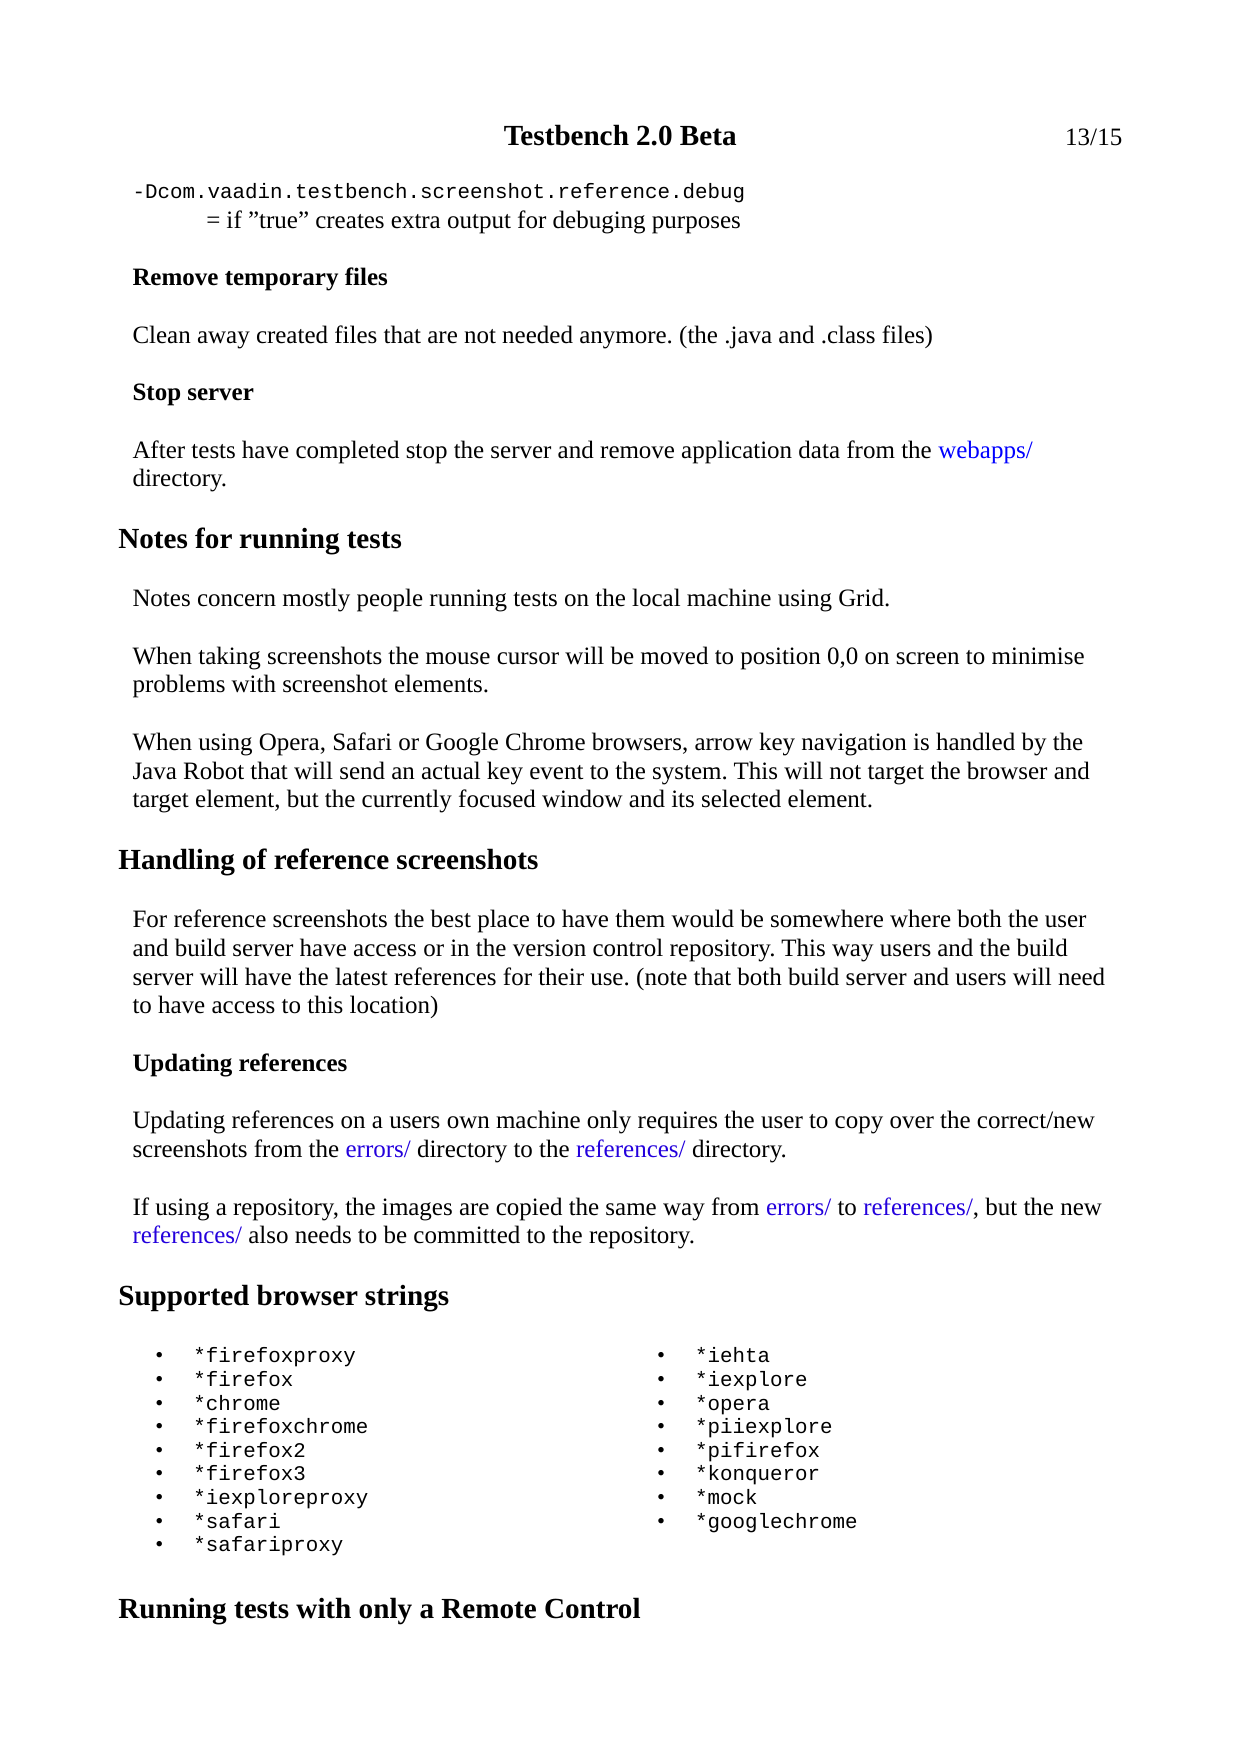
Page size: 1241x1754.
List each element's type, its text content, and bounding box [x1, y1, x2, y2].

text Notes concern mostly people running tests on the local machine using Grid. [132, 583, 1122, 612]
text If using a repository, the images are copied the same way from errors/ to references/, but the new references/ also needs to be committed to the repository. [132, 1192, 1122, 1249]
list *firefoxproxy [156, 1345, 620, 1369]
list *mock [657, 1487, 1122, 1511]
list *konqueror [657, 1463, 1122, 1487]
text When taking screenshots the mouse cursor will be moved to position 0,0 on screen to minimise problems with screenshot elements. [132, 641, 1122, 698]
list *iexploreproxy [156, 1487, 620, 1511]
text Supported browser strings [118, 1278, 1122, 1312]
list *iexplore [657, 1369, 1122, 1392]
list *googlechrome [657, 1511, 1122, 1534]
list *opera [657, 1392, 1122, 1416]
text Handling of reference screenshots [118, 842, 1122, 876]
list *chrome [156, 1392, 620, 1416]
list *piiexplore [657, 1416, 1122, 1440]
text = if ”true” creates extra output for debuging purposes [132, 205, 1122, 233]
text Remove temporary files [132, 262, 1122, 291]
list *iehta [657, 1345, 1122, 1369]
list *firefox2 [156, 1440, 620, 1463]
text Notes for running tests [118, 521, 1122, 554]
text After tests have completed stop the server and remove application data from the webapps/ directory. [132, 435, 1122, 492]
text For reference screenshots the best place to have them would be somewhere where both the user and build server have access or in the version control repository. This way users and the build server will have the latest references for their use. (note that both build server and users will need to have access to this location) [132, 904, 1122, 1019]
text Running tests with only a Remote Control [118, 1592, 1122, 1625]
list *safari [156, 1511, 620, 1534]
list *firefoxchrome [156, 1416, 620, 1440]
text Updating references on a users own machine only requires the user to copy over the correct/new screenshots from the errors/ directory to the references/ directory. [132, 1106, 1122, 1163]
text Updating references [132, 1048, 1122, 1077]
list *firefox3 [156, 1463, 620, 1487]
list *firefox [156, 1369, 620, 1392]
list *pifirefox [657, 1440, 1122, 1463]
text -Dcom.vaadin.testbench.screenshot.reference.debug [132, 181, 1122, 205]
text Clean away created files that are not needed anymore. (the .java and .class files) [132, 320, 1122, 348]
text When using Opera, Safari or Google Chrome browsers, arrow key navigation is handled by the Java Robot that will send an actual key event to the system. This will not target the browser and target element, but the currently focused window and its selected element. [132, 727, 1122, 813]
list *safariproxy [156, 1534, 620, 1558]
text Stop server [132, 377, 1122, 406]
